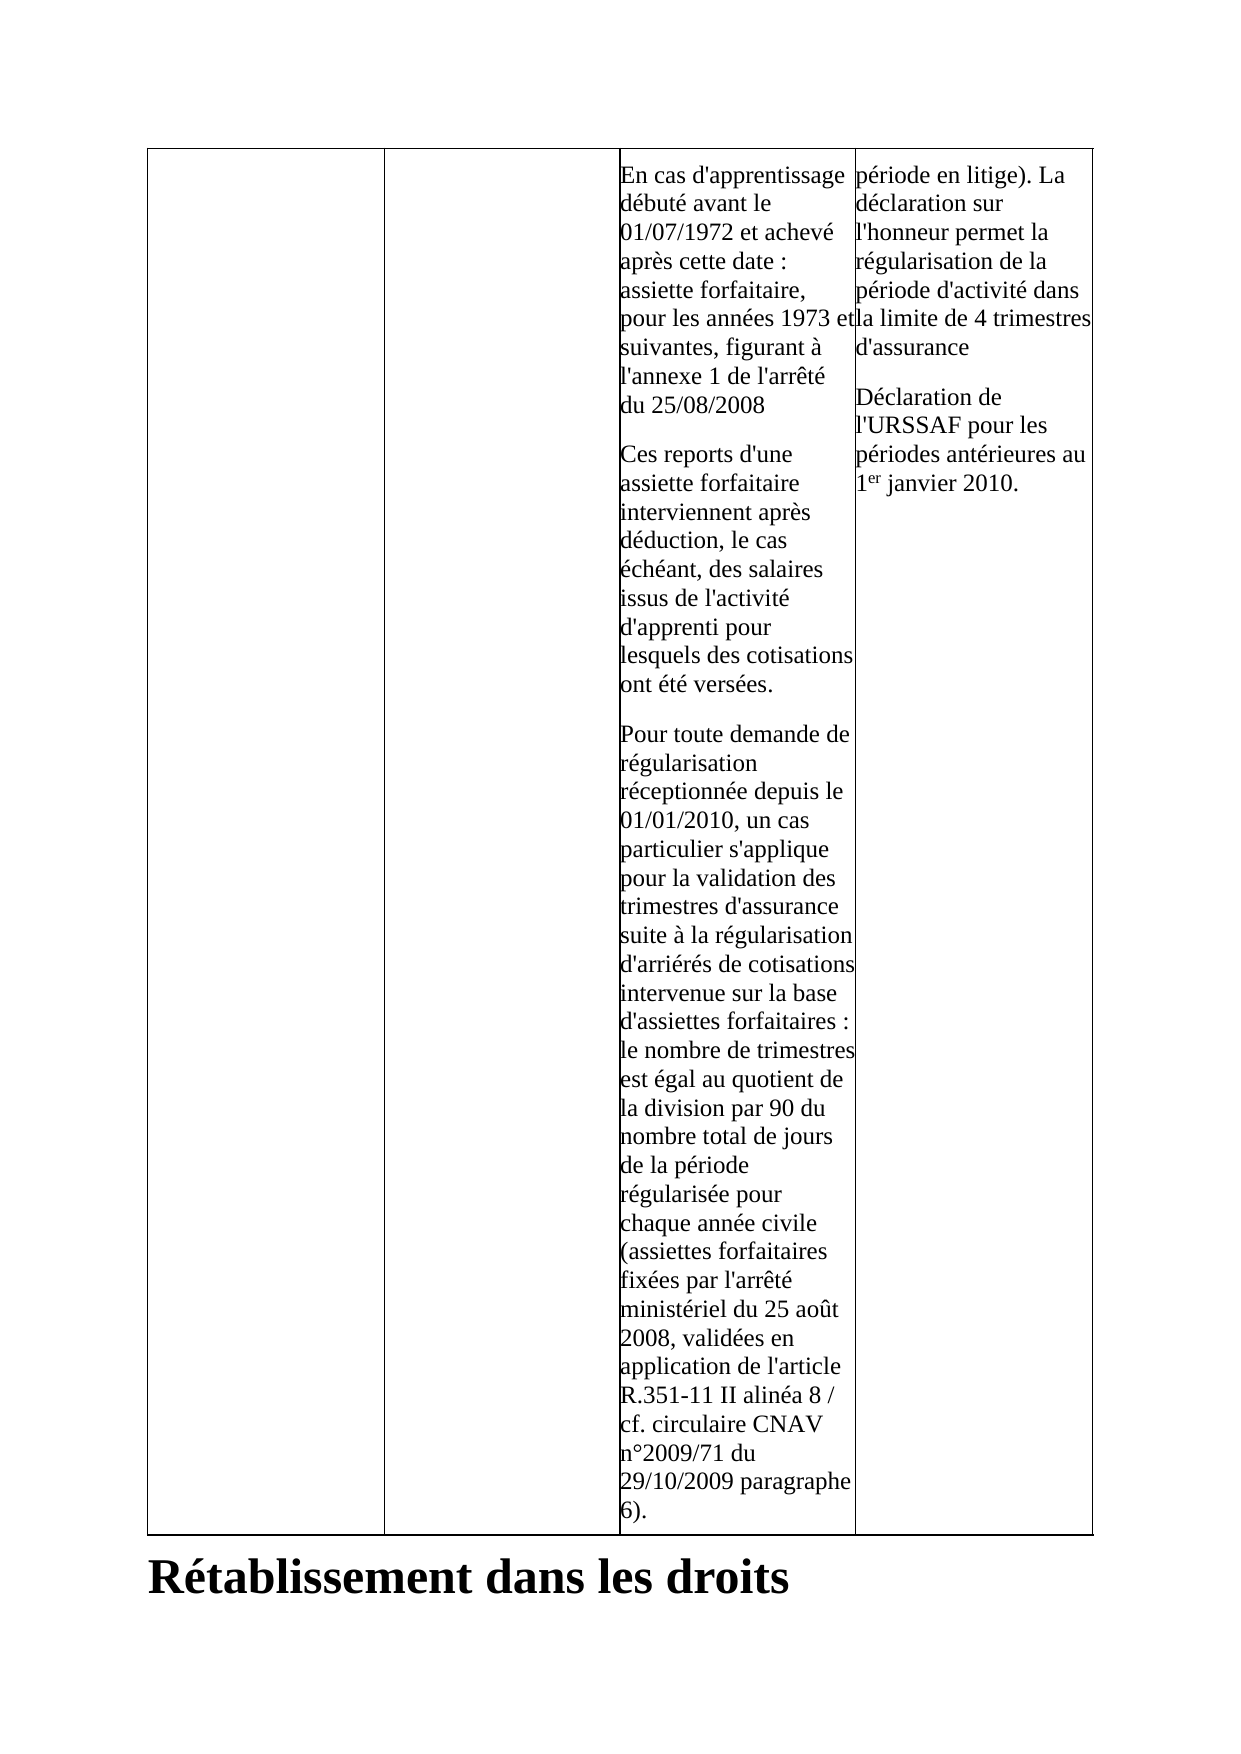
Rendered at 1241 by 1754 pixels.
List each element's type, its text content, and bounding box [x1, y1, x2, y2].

table_cell période en litige). La déclaration sur l'honneur permet la régularisation de la période d'activité dans la limite de 4 trimestres d'assurance Déclaration de l'URSSAF pour les périodes antérieures au 1er janvier 2010. [856, 149, 1092, 1534]
table_cell En cas d'apprentissage débuté avant le 01/07/1972 et achevé après cette date : assiette forfaitaire, pour les années 1973 et suivantes, figurant à l'annexe 1 de l'arrêté du 25/08/2008 Ces reports d'une assiette forfaitaire interviennent après déduction, le cas échéant, des salaires issus de l'activité d'apprenti pour lesquels des cotisations ont été versées. Pour toute demande de régularisation réceptionnée depuis le 01/01/2010, un cas particulier s'applique pour la validation des trimestres d'assurance suite à la régularisation d'arriérés de cotisations intervenue sur la base d'assiettes forfaitaires : le nombre de trimestres est égal au quotient de la division par 90 du nombre total de jours de la période régularisée pour chaque année civile (assiettes forfaitaires fixées par l'arrêté ministériel du 25 août 2008, validées en application de l'article R.351-11 II alinéa 8 / cf. circulaire CNAV n°2009/71 du 29/10/2009 paragraphe 6). [621, 149, 855, 1534]
table_cell [385, 149, 619, 1534]
text Rétablissement dans les droits [148, 1547, 1093, 1604]
table_cell [148, 149, 384, 1534]
